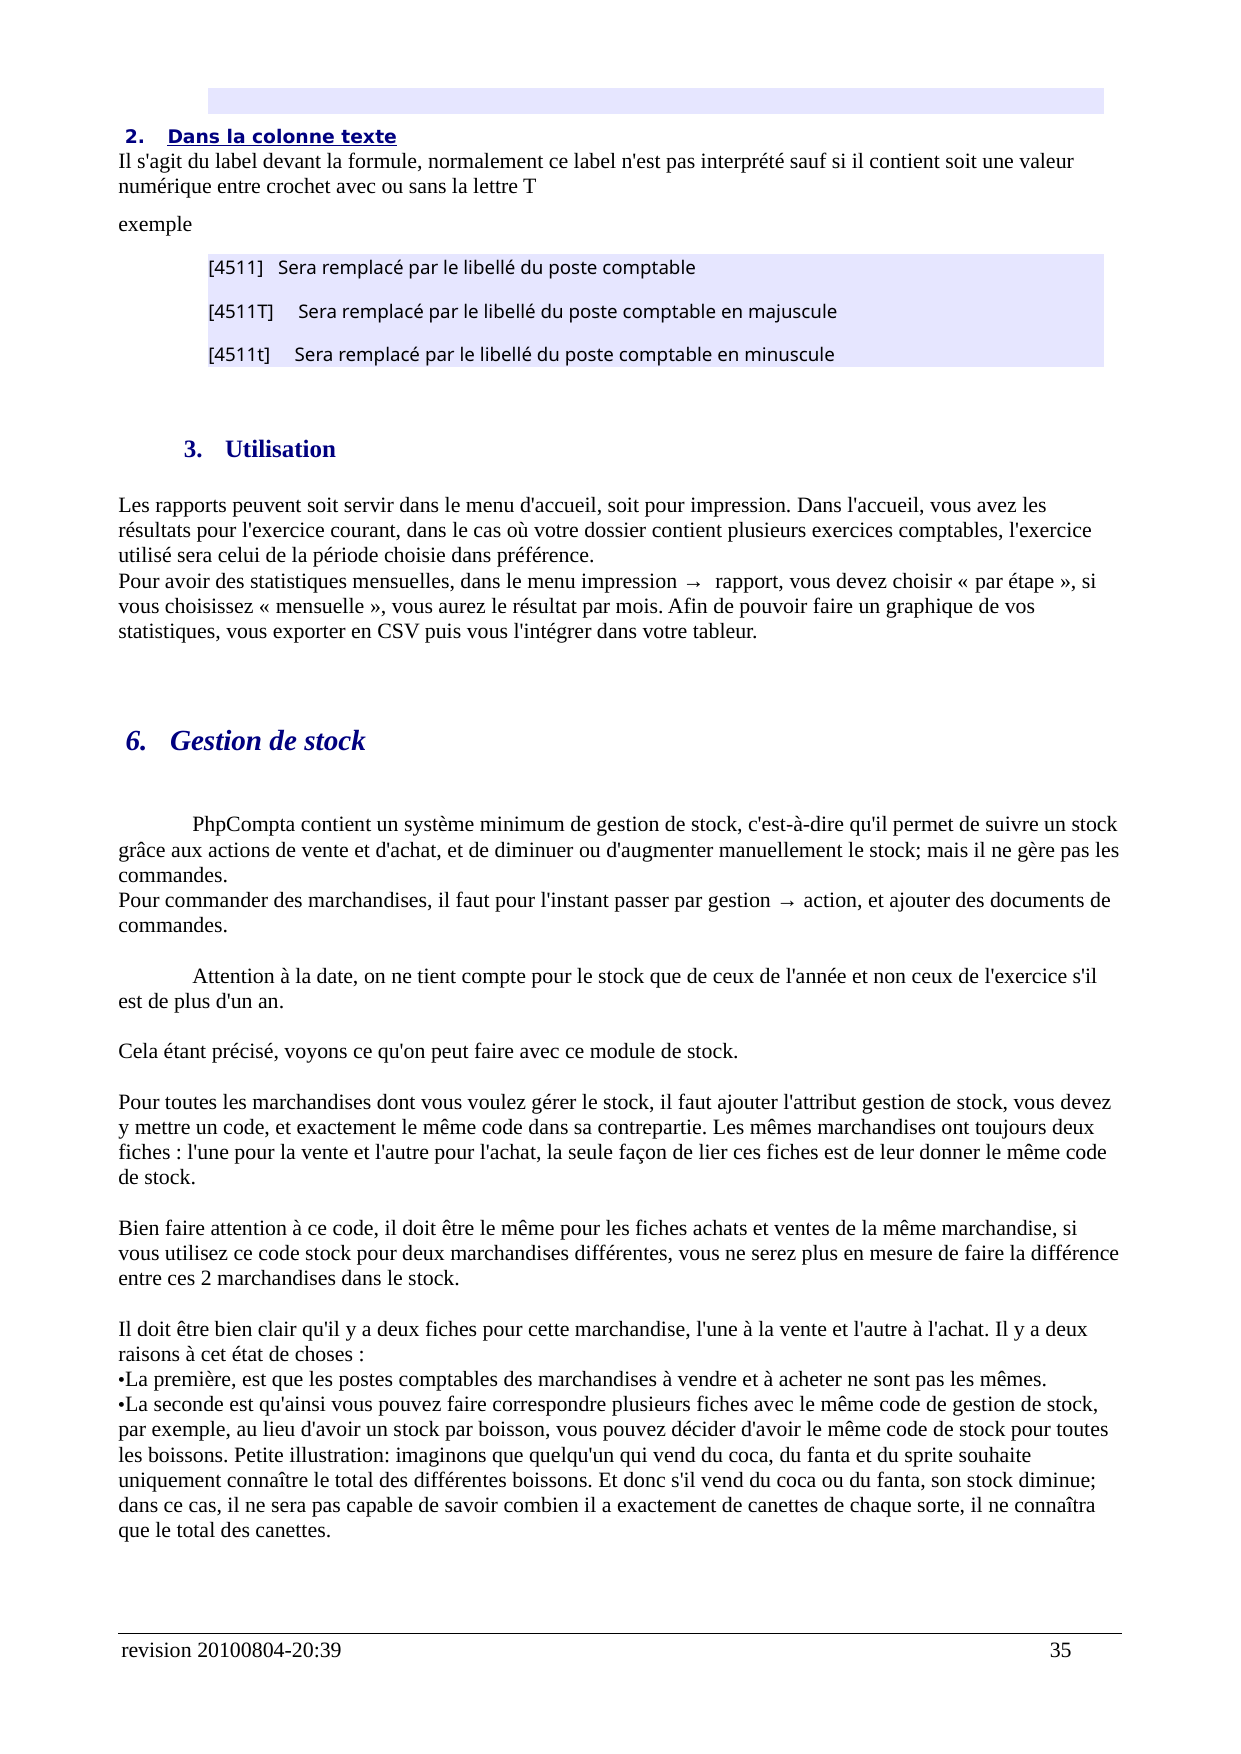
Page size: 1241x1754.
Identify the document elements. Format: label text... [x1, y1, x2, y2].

subtitle Utilisation [177, 434, 1122, 463]
text [4511t] Sera remplacé par le libellé du poste comptable en minuscule [208, 342, 1104, 367]
text exemple [118, 211, 1122, 236]
text Les rapports peuvent soit servir dans le menu d'accueil, soit pour impression. Dans l'accueil, vous avez les résultats pour l'exercice courant, dans le cas où votre dossier contient plusieurs exercices comptables, l'exercice utilisé sera celui de la période choisie dans préférence. [118, 492, 1122, 568]
subtitle Dans la colonne texte [118, 126, 1122, 148]
subtitle Gestion de stock [118, 723, 1122, 757]
text [4511T] Sera remplacé par le libellé du poste comptable en majuscule [208, 298, 1104, 324]
text Pour commander des marchandises, il faut pour l'instant passer par gestion → action, et ajouter des documents de commandes. [118, 887, 1122, 937]
text Cela étant précisé, voyons ce qu'on peut faire avec ce module de stock. [118, 1038, 1122, 1063]
text Bien faire attention à ce code, il doit être le même pour les fiches achats et ventes de la même marchandise, si vous utilisez ce code stock pour deux marchandises différentes, vous ne serez plus en mesure de faire la différence entre ces 2 marchandises dans le stock. [118, 1215, 1122, 1290]
text Il doit être bien clair qu'il y a deux fiches pour cette marchandise, l'une à la vente et l'autre à l'achat. Il y a deux raisons à cet état de choses : [118, 1316, 1122, 1366]
text [4511] Sera remplacé par le libellé du poste comptable [208, 254, 1104, 280]
text Pour avoir des statistiques mensuelles, dans le menu impression → rapport, vous devez choisir « par étape », si vous choisissez « mensuelle », vous aurez le résultat par mois. Afin de pouvoir faire un graphique de vos statistiques, vous exporter en CSV puis vous l'intégrer dans votre tableur. [118, 568, 1122, 643]
list La première, est que les postes comptables des marchandises à vendre et à acheter ne sont pas les mêmes. [118, 1366, 1122, 1391]
text Il s'agit du label devant la formule, normalement ce label n'est pas interprété sauf si il contient soit une valeur numérique entre crochet avec ou sans la lettre T [118, 148, 1122, 198]
text Attention à la date, on ne tient compte pour le stock que de ceux de l'année et non ceux de l'exercice s'il est de plus d'un an. [118, 963, 1122, 1013]
list La seconde est qu'ainsi vous pouvez faire correspondre plusieurs fiches avec le même code de gestion de stock, par exemple, au lieu d'avoir un stock par boisson, vous pouvez décider d'avoir le même code de stock pour toutes les boissons. Petite illustration: imaginons que quelqu'un qui vend du coca, du fanta et du sprite souhaite uniquement connaître le total des différentes boissons. Et donc s'il vend du coca ou du fanta, son stock diminue; dans ce cas, il ne sera pas capable de savoir combien il a exactement de canettes de chaque sorte, il ne connaîtra que le total des canettes. [118, 1391, 1122, 1542]
text Pour toutes les marchandises dont vous voulez gérer le stock, il faut ajouter l'attribut gestion de stock, vous devez y mettre un code, et exactement le même code dans sa contrepartie. Les mêmes marchandises ont toujours deux fiches : l'une pour la vente et l'autre pour l'achat, la seule façon de lier ces fiches est de leur donner le même code de stock. [118, 1089, 1122, 1189]
text PhpCompta contient un système minimum de gestion de stock, c'est-à-dire qu'il permet de suivre un stock grâce aux actions de vente et d'achat, et de diminuer ou d'augmenter manuellement le stock; mais il ne gère pas les commandes. [118, 811, 1122, 887]
